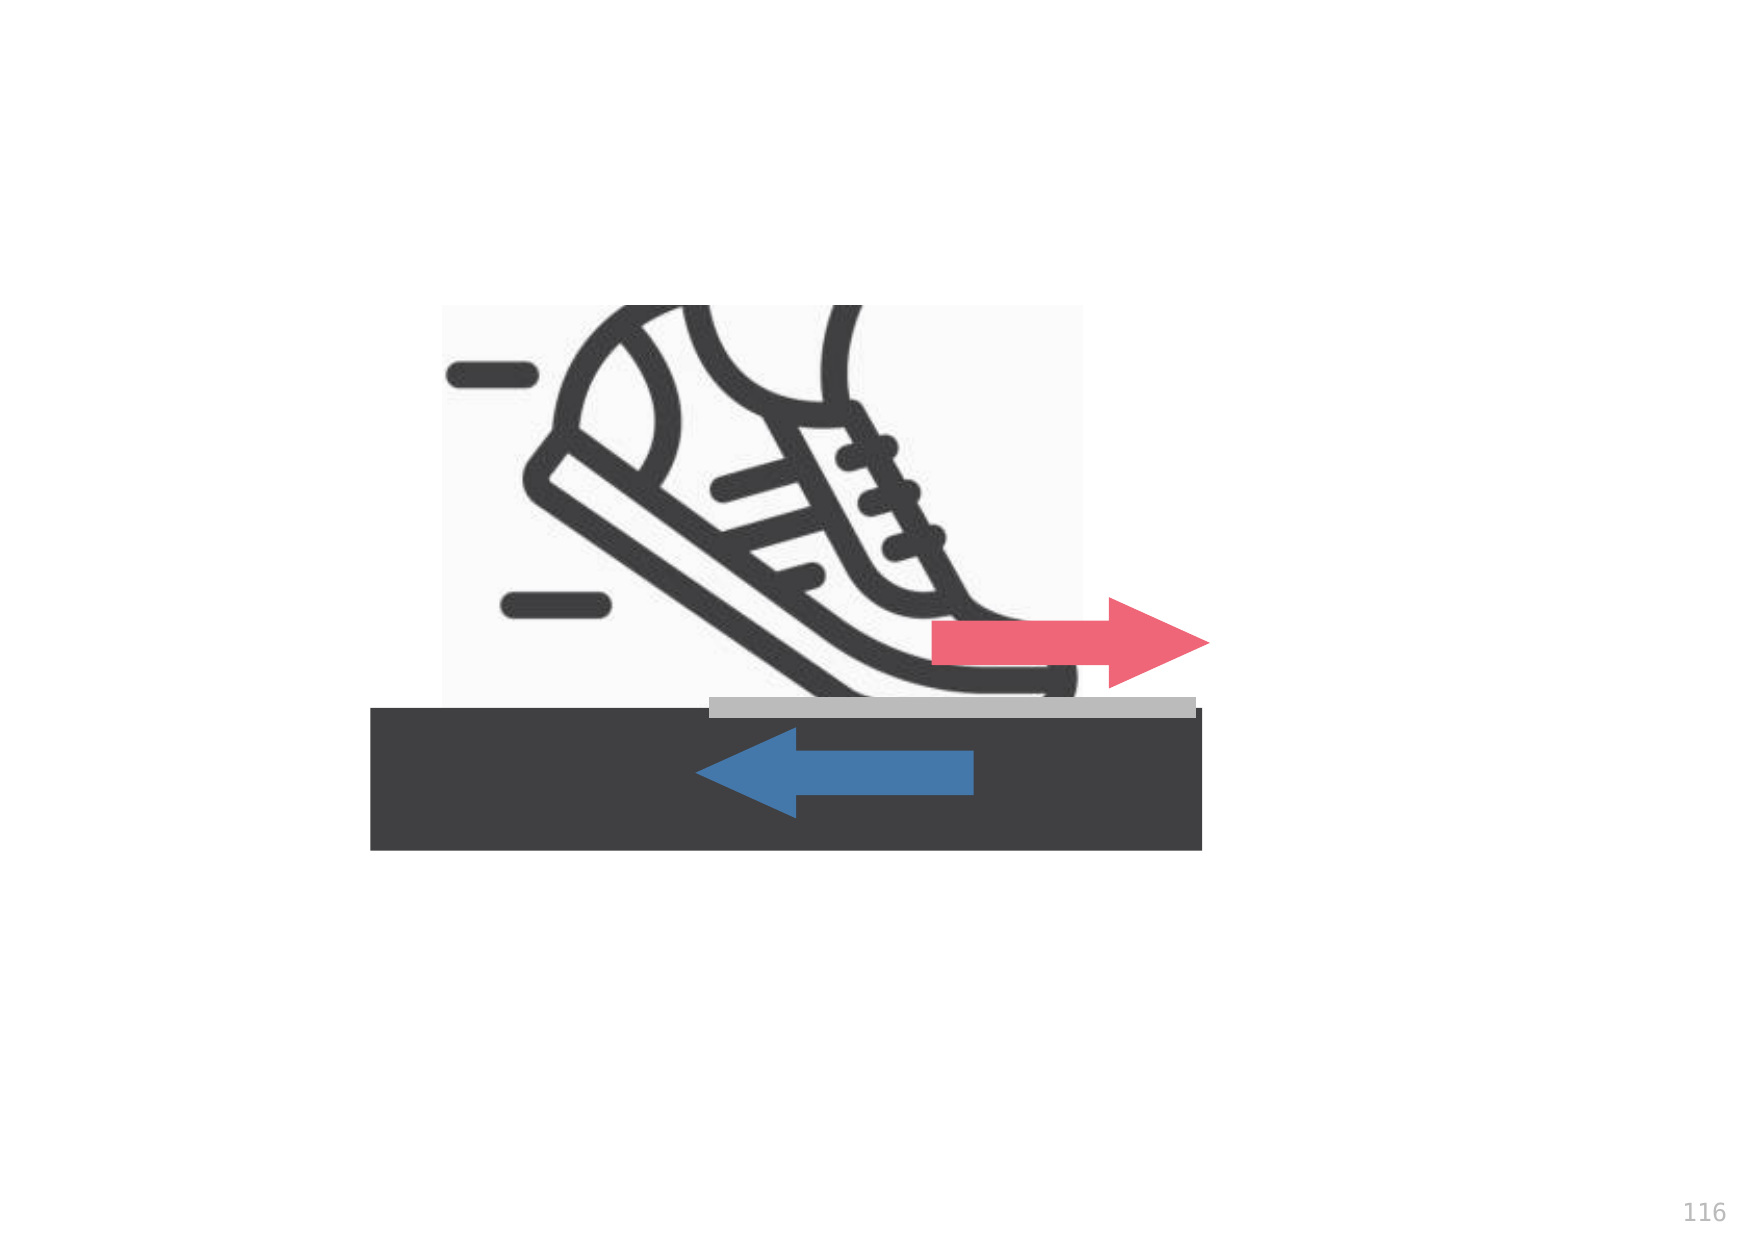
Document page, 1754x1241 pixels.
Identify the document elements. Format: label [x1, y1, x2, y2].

text_box [931, 597, 1210, 689]
text_box [370, 707, 1203, 851]
picture [442, 305, 1083, 707]
